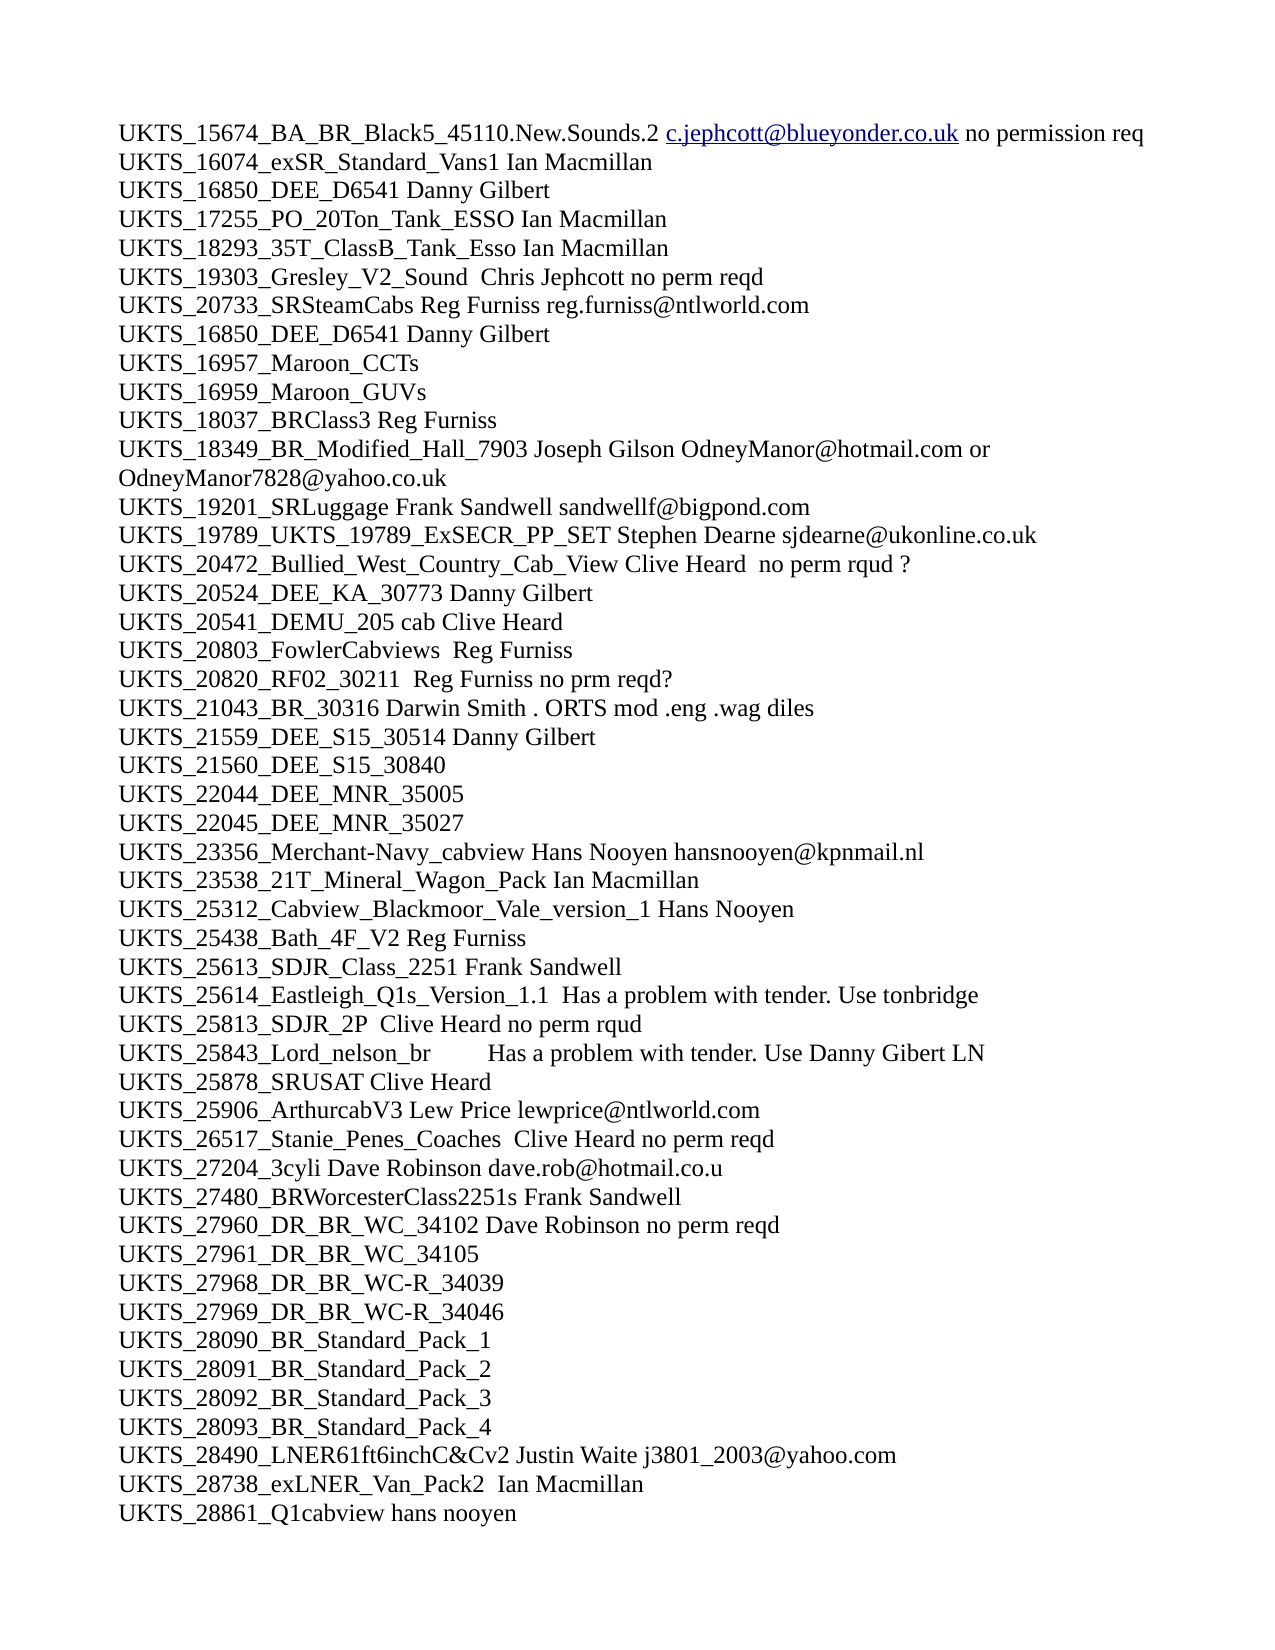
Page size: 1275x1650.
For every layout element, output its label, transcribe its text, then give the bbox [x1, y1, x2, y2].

text UKTS_18037_BRClass3 Reg Furniss [118, 406, 1157, 434]
text UKTS_25312_Cabview_Blackmoor_Vale_version_1 Hans Nooyen [118, 894, 1157, 923]
text UKTS_20803_FowlerCabviews Reg Furniss [118, 636, 1157, 664]
text UKTS_21559_DEE_S15_30514 Danny Gilbert [118, 722, 1157, 751]
text UKTS_19789_UKTS_19789_ExSECR_PP_SET Stephen Dearne sjdearne@ukonline.co.uk [118, 521, 1157, 549]
text UKTS_28092_BR_Standard_Pack_3 [118, 1383, 1157, 1412]
text UKTS_28490_LNER61ft6inchC&Cv2 Justin Waite j3801_2003@yahoo.com [118, 1441, 1157, 1469]
text UKTS_16074_exSR_Standard_Vans1 Ian Macmillan [118, 147, 1157, 176]
text UKTS_16959_Maroon_GUVs [118, 377, 1157, 406]
text UKTS_25878_SRUSAT Clive Heard [118, 1067, 1157, 1096]
text UKTS_15674_BA_BR_Black5_45110.New.Sounds.2 c.jephcott@blueyonder.co.uk no permission req [118, 118, 1157, 147]
text UKTS_16850_DEE_D6541 Danny Gilbert [118, 319, 1157, 348]
text UKTS_18349_BR_Modified_Hall_7903 Joseph Gilson OdneyManor@hotmail.com or OdneyManor7828@yahoo.co.uk [118, 434, 1157, 492]
text UKTS_26517_Stanie_Penes_Coaches Clive Heard no perm reqd [118, 1124, 1157, 1153]
text UKTS_25843_Lord_nelson_br Has a problem with tender. Use Danny Gibert LN [118, 1038, 1157, 1067]
text UKTS_25813_SDJR_2P Clive Heard no perm rqud [118, 1009, 1157, 1038]
text UKTS_25438_Bath_4F_V2 Reg Furniss [118, 923, 1157, 952]
text UKTS_22045_DEE_MNR_35027 [118, 808, 1157, 837]
text UKTS_27480_BRWorcesterClass2251s Frank Sandwell [118, 1182, 1157, 1211]
text UKTS_21560_DEE_S15_30840 [118, 751, 1157, 779]
text UKTS_17255_PO_20Ton_Tank_ESSO Ian Macmillan [118, 204, 1157, 233]
text UKTS_20733_SRSteamCabs Reg Furniss reg.furniss@ntlworld.com [118, 291, 1157, 319]
text UKTS_28091_BR_Standard_Pack_2 [118, 1354, 1157, 1383]
text UKTS_16850_DEE_D6541 Danny Gilbert [118, 176, 1157, 204]
text UKTS_23538_21T_Mineral_Wagon_Pack Ian Macmillan [118, 866, 1157, 894]
text UKTS_19201_SRLuggage Frank Sandwell sandwellf@bigpond.com [118, 492, 1157, 521]
text UKTS_27204_3cyli Dave Robinson dave.rob@hotmail.co.u [118, 1153, 1157, 1182]
text UKTS_28738_exLNER_Van_Pack2 Ian Macmillan [118, 1469, 1157, 1498]
text UKTS_20820_RF02_30211 Reg Furniss no prm reqd? [118, 664, 1157, 693]
text UKTS_28861_Q1cabview hans nooyen [118, 1498, 1157, 1527]
text UKTS_27961_DR_BR_WC_34105 [118, 1239, 1157, 1268]
text UKTS_25906_ArthurcabV3 Lew Price lewprice@ntlworld.com [118, 1096, 1157, 1124]
text UKTS_28090_BR_Standard_Pack_1 [118, 1326, 1157, 1354]
text UKTS_16957_Maroon_CCTs [118, 348, 1157, 377]
text UKTS_23356_Merchant-Navy_cabview Hans Nooyen hansnooyen@kpnmail.nl [118, 837, 1157, 866]
text UKTS_22044_DEE_MNR_35005 [118, 779, 1157, 808]
text UKTS_27969_DR_BR_WC-R_34046 [118, 1297, 1157, 1326]
text UKTS_25614_Eastleigh_Q1s_Version_1.1 Has a problem with tender. Use tonbridge [118, 981, 1157, 1009]
text UKTS_19303_Gresley_V2_Sound Chris Jephcott no perm reqd [118, 262, 1157, 291]
text UKTS_20472_Bullied_West_Country_Cab_View Clive Heard no perm rqud ? [118, 549, 1157, 578]
text UKTS_21043_BR_30316 Darwin Smith . ORTS mod .eng .wag diles [118, 693, 1157, 722]
text UKTS_25613_SDJR_Class_2251 Frank Sandwell [118, 952, 1157, 981]
text UKTS_27960_DR_BR_WC_34102 Dave Robinson no perm reqd [118, 1211, 1157, 1239]
text UKTS_20524_DEE_KA_30773 Danny Gilbert [118, 578, 1157, 607]
text UKTS_27968_DR_BR_WC-R_34039 [118, 1268, 1157, 1297]
text UKTS_18293_35T_ClassB_Tank_Esso Ian Macmillan [118, 233, 1157, 262]
text UKTS_20541_DEMU_205 cab Clive Heard [118, 607, 1157, 636]
text UKTS_28093_BR_Standard_Pack_4 [118, 1412, 1157, 1441]
